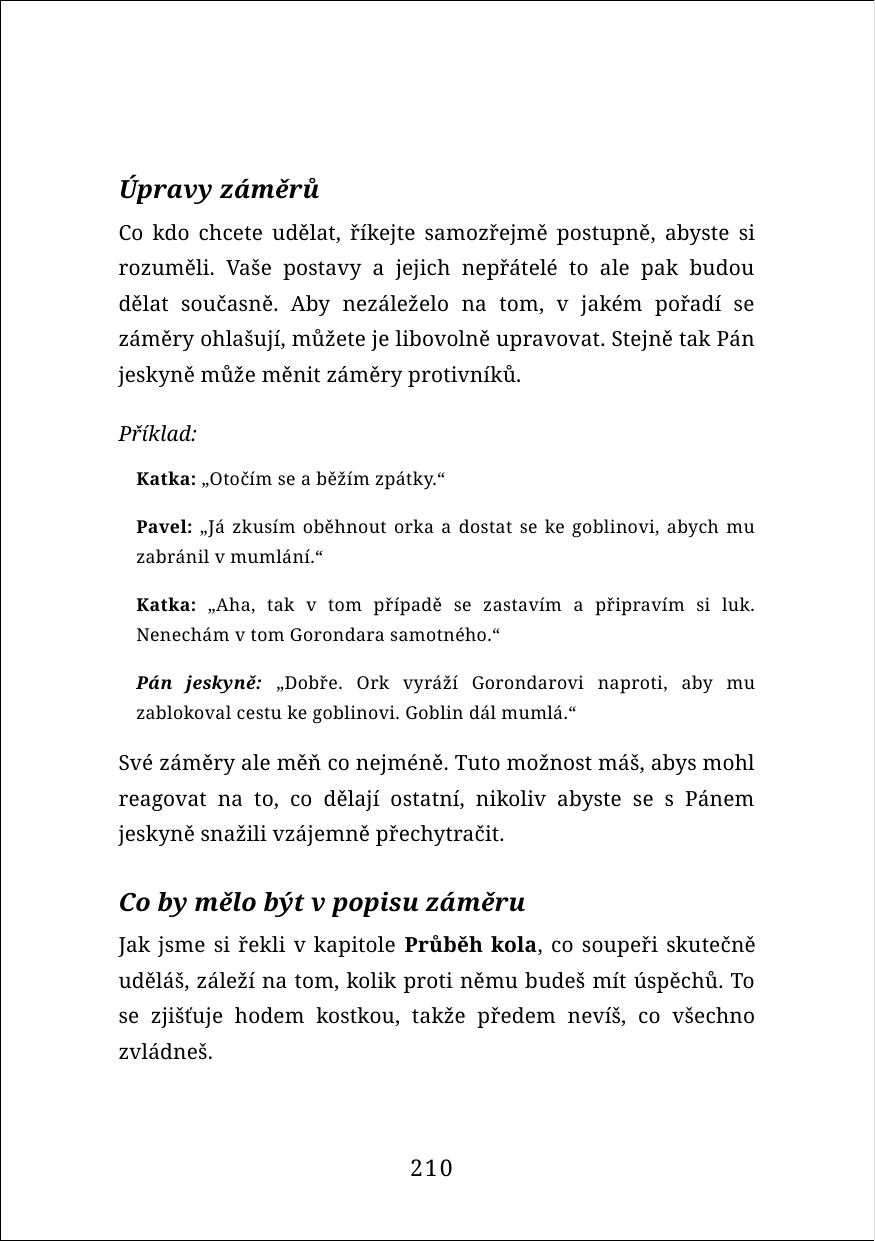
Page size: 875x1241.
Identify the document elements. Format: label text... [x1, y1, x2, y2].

text Katka: „Otočím se a běžím zpátky.“ [136, 466, 756, 490]
text Příklad: [118, 419, 756, 447]
text Pavel: „Já zkusím oběhnout orka a dostat se ke goblinovi, abych mu zabránil v mumlání.“ [136, 514, 756, 568]
subtitle Co by mělo být v popisu záměru [118, 884, 756, 918]
text Katka: „Aha, tak v tom případě se zastavím a připravím si luk. Nenechám v tom Gorondara samotného.“ [136, 592, 756, 647]
text Co kdo chcete udělat, říkejte samozřejmě postupně, abyste si rozuměli. Vaše postavy a jejich nepřátelé to ale pak budou dělat současně. Aby nezáleželo na tom, v jakém pořadí se záměry ohlašují, můžete je libovolně upravovat. Stejně tak Pán jeskyně může měnit záměry protivníků. [118, 218, 756, 388]
subtitle Úpravy záměrů [118, 172, 756, 206]
text Pán jeskyně: „Dobře. Ork vyráží Gorondarovi naproti, aby mu zablokoval cestu ke goblinovi. Goblin dál mumlá.“ [136, 670, 756, 725]
text Jak jsme si řekli v kapitole Průběh kola, co soupeři skutečně uděláš, záleží na tom, kolik proti němu budeš mít úspěchů. To se zjišťuje hodem kostkou, takže předem nevíš, co všechno zvládneš. [118, 930, 756, 1065]
text Své záměry ale měň co nejméně. Tuto možnost máš, abys mohl reagovat na to, co dělají ostatní, nikoliv abyste se s Pánem jeskyně snažili vzájemně přechytračit. [118, 748, 756, 848]
